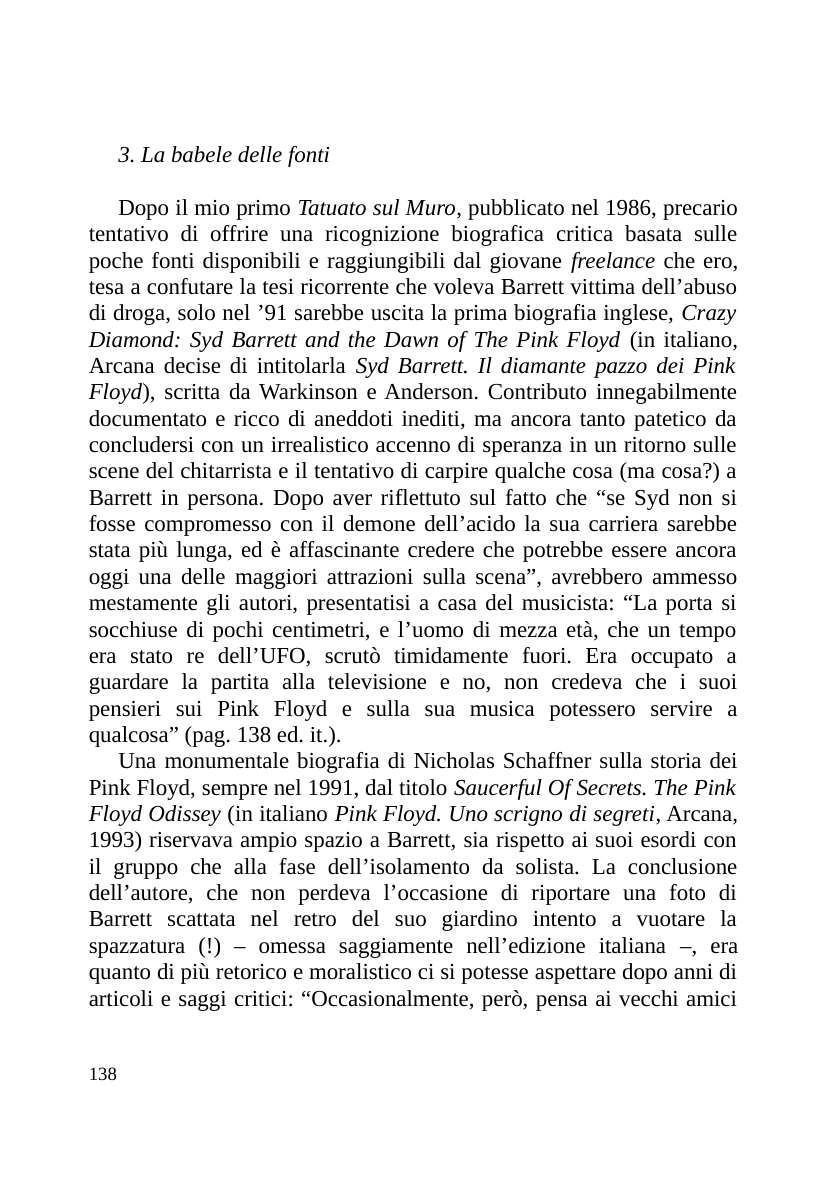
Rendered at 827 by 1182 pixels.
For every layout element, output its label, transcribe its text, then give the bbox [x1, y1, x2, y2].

text 3. La babele delle fonti [88, 141, 738, 168]
text Dopo il mio primo Tatuato sul Muro, pubblicato nel 1986, precario tentativo di offrire una ricognizione biografica critica basata sulle poche fonti disponibili e raggiungibili dal giovane freelance che ero, tesa a confutare la tesi ricorrente che voleva Barrett vittima dell’abuso di droga, solo nel ’91 sarebbe uscita la prima biografia inglese, Crazy Diamond: Syd Barrett and the Dawn of The Pink Floyd (in italiano, Arcana decise di intitolarla Syd Barrett. Il diamante pazzo dei Pink Floyd), scritta da Warkinson e Anderson. Contributo innegabilmente documentato e ricco di aneddoti inediti, ma ancora tanto patetico da concludersi con un irrealistico accenno di speranza in un ritorno sulle scene del chitarrista e il tentativo di carpire qualche cosa (ma cosa?) a Barrett in persona. Dopo aver riflettuto sul fatto che “se Syd non si fosse compromesso con il demone dell’acido la sua carriera sarebbe stata più lunga, ed è affascinante credere che potrebbe essere ancora oggi una delle maggiori attrazioni sulla scena”, avrebbero ammesso mestamente gli autori, presentatisi a casa del musicista: “La porta si socchiuse di pochi centimetri, e l’uomo di mezza età, che un tempo era stato re dell’UFO, scrutò timidamente fuori. Era occupato a guardare la partita alla televisione e no, non credeva che i suoi pensieri sui Pink Floyd e sulla sua musica potessero servire a qualcosa” (pag. 138 ed. it.). [88, 194, 738, 747]
text Una monumentale biografia di Nicholas Schaffner sulla storia dei Pink Floyd, sempre nel 1991, dal titolo Saucerful Of Secrets. The Pink Floyd Odissey (in italiano Pink Floyd. Uno scrigno di segreti, Arcana, 1993) riservava ampio spazio a Barrett, sia rispetto ai suoi esordi con il gruppo che alla fase dell’isolamento da solista. La conclusione dell’autore, che non perdeva l’occasione di riportare una foto di Barrett scattata nel retro del suo giardino intento a vuotare la spazzatura (!) – omessa saggiamente nell’edizione italiana ‒, era quanto di più retorico e moralistico ci si potesse aspettare dopo anni di articoli e saggi critici: “Occasionalmente, però, pensa ai vecchi amici [88, 747, 738, 1011]
